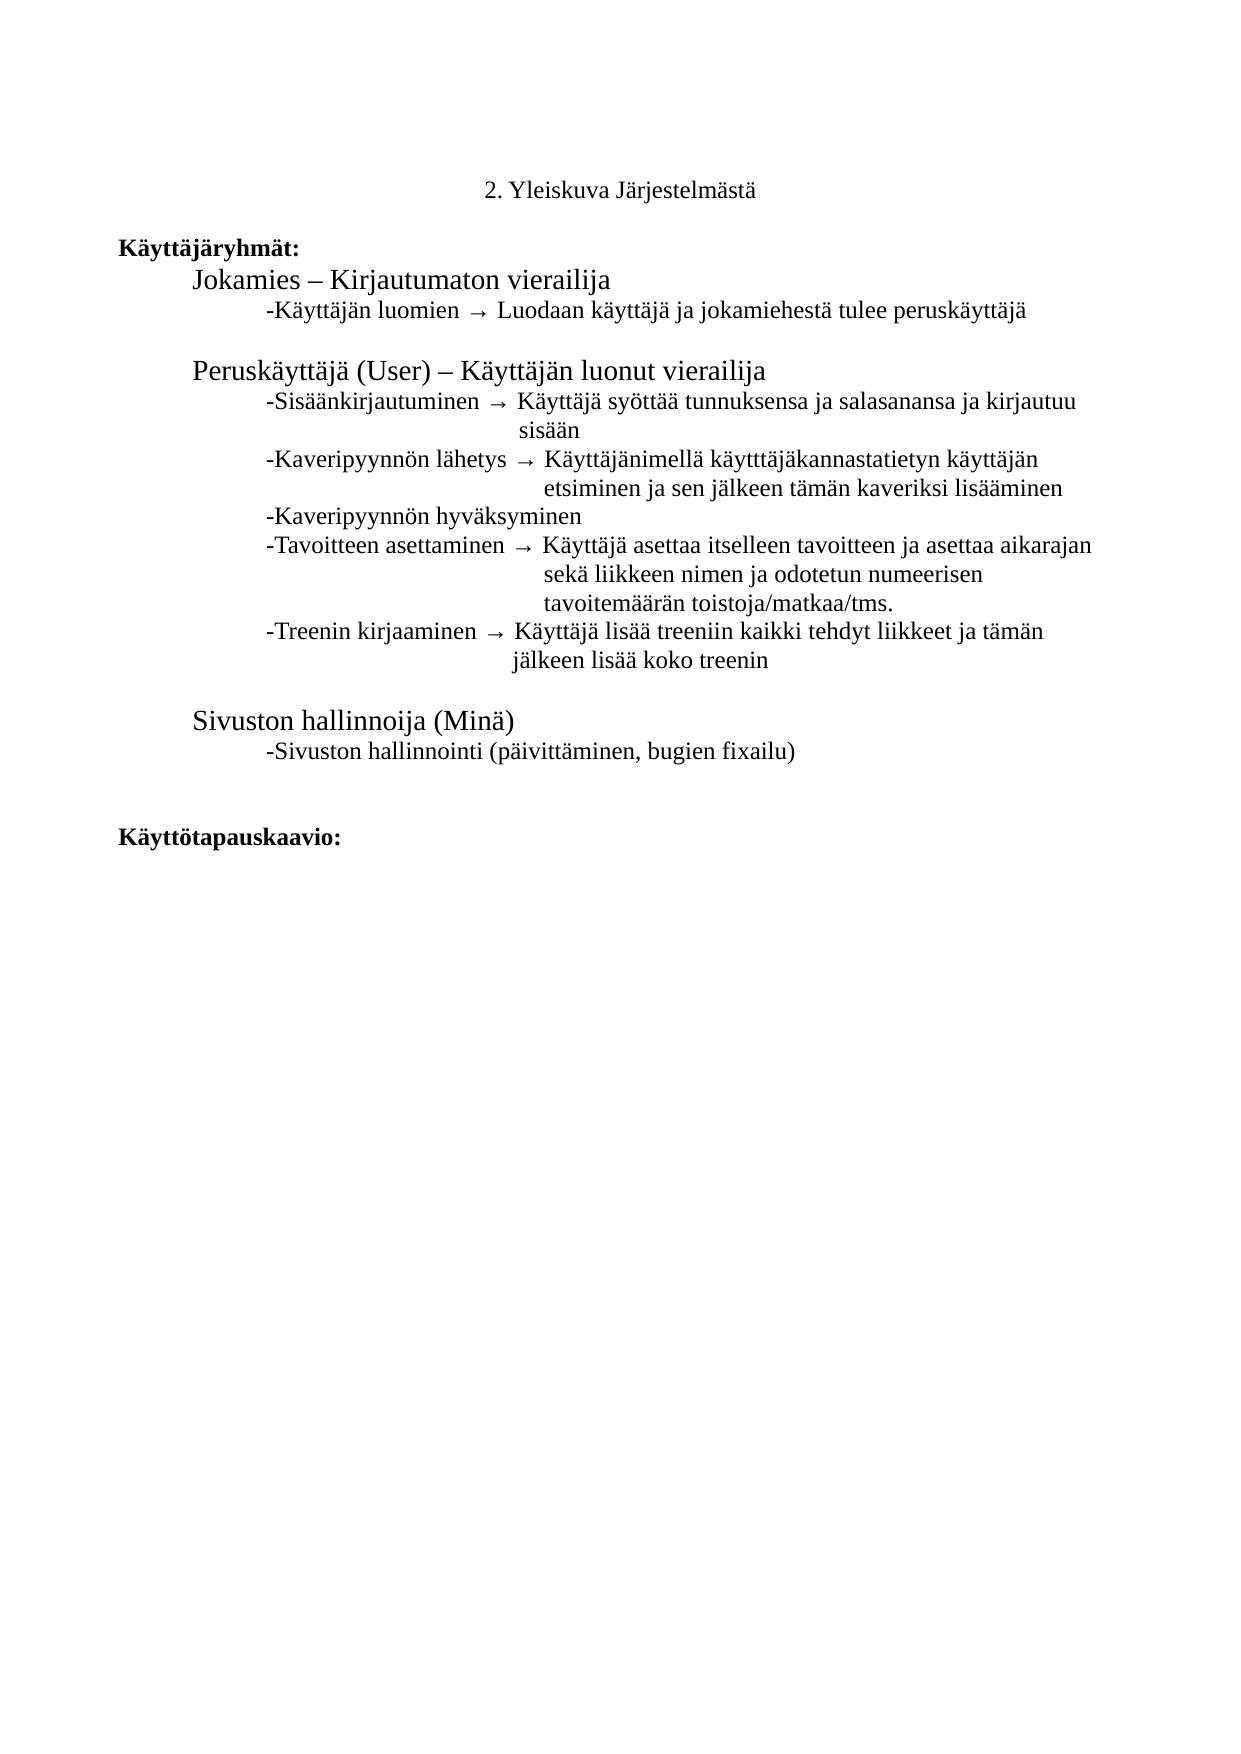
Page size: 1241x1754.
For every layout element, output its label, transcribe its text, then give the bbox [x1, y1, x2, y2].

text -Kaveripyynnön lähetys → Käyttäjänimellä käytttäjäkannastatietyn käyttäjän etsiminen ja sen jälkeen tämän kaveriksi lisääminen [118, 444, 1122, 501]
text 2. Yleiskuva Järjestelmästä [118, 176, 1122, 204]
text -Treenin kirjaaminen → Käyttäjä lisää treeniin kaikki tehdyt liikkeet ja tämän jälkeen lisää koko treenin [118, 616, 1122, 674]
text -Kaveripyynnön hyväksyminen [118, 501, 1122, 530]
text Sivuston hallinnoija (Minä) [118, 703, 1122, 736]
text Käyttäjäryhmät: [118, 233, 1122, 262]
text -Tavoitteen asettaminen → Käyttäjä asettaa itselleen tavoitteen ja asettaa aikarajan sekä liikkeen nimen ja odotetun numeerisen tavoitemäärän toistoja/matkaa/tms. [118, 530, 1122, 616]
text Käyttötapauskaavio: [118, 822, 1122, 851]
text -Sivuston hallinnointi (päivittäminen, bugien fixailu) [118, 736, 1122, 765]
text Jokamies – Kirjautumaton vierailija [118, 262, 1122, 295]
text -Sisäänkirjautuminen → Käyttäjä syöttää tunnuksensa ja salasanansa ja kirjautuu sisään [118, 386, 1122, 444]
text Peruskäyttäjä (User) – Käyttäjän luonut vierailija [118, 353, 1122, 386]
text -Käyttäjän luomien → Luodaan käyttäjä ja jokamiehestä tulee peruskäyttäjä [118, 295, 1122, 324]
